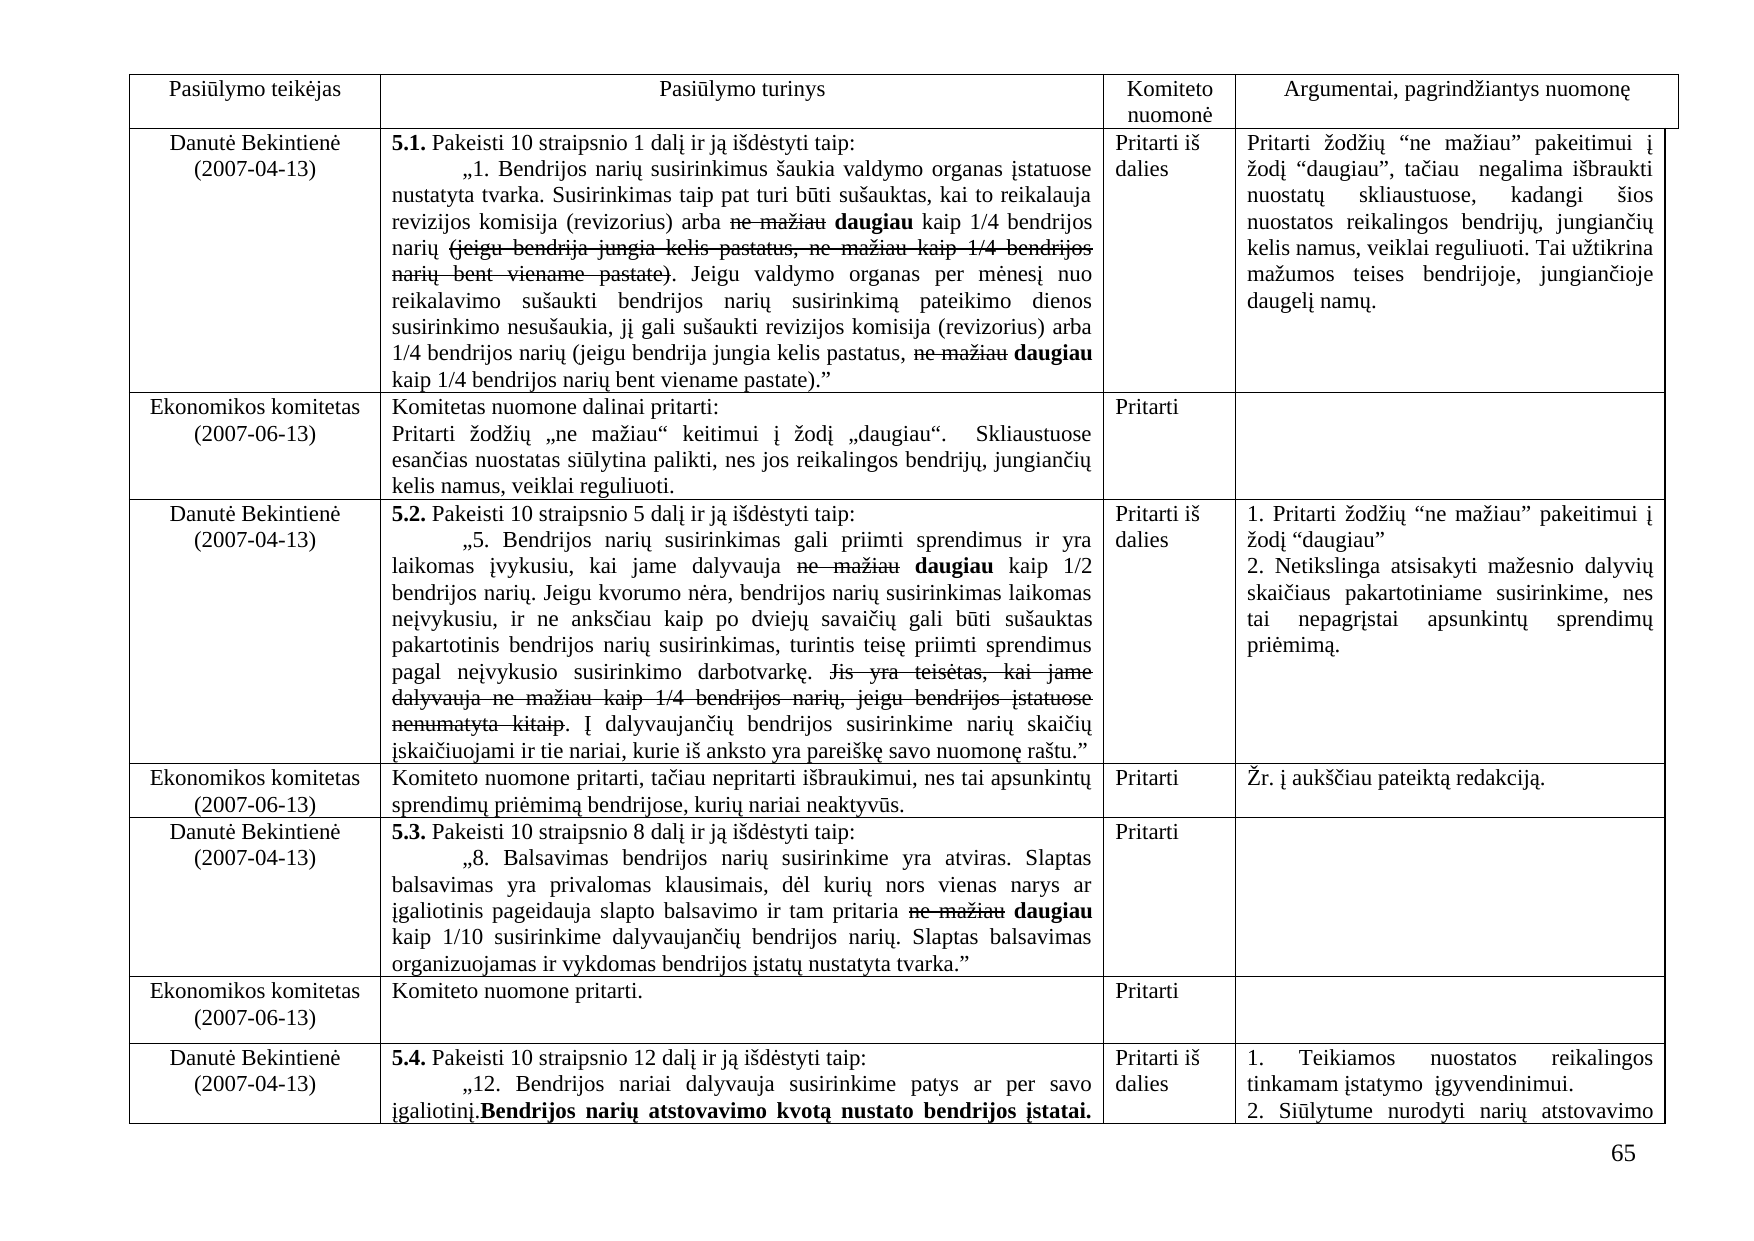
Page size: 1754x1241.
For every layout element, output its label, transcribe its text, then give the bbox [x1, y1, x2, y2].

table_cell Ekonomikos komitetas (2007-06-13) [130, 393, 380, 499]
table_cell Pritarti [1104, 818, 1235, 976]
table_cell Pritarti [1104, 393, 1235, 499]
table_header Argumentai, pagrindžiantys nuomonę [1236, 75, 1678, 128]
table_cell [1666, 129, 1678, 392]
table_header Pasiūlymo teikėjas [130, 75, 380, 128]
table_cell [1236, 393, 1664, 499]
table_cell 5.1. Pakeisti 10 straipsnio 1 dalį ir ją išdėstyti taip: „1. Bendrijos narių susirinkimus šaukia valdymo organas įstatuose nustatyta tvarka. Susirinkimas taip pat turi būti sušauktas, kai to reikalauja revizijos komisija (revizorius) arba ne mažiau daugiau kaip 1/4 bendrijos narių (jeigu bendrija jungia kelis pastatus, ne mažiau kaip 1/4 bendrijos narių bent viename pastate). Jeigu valdymo organas per mėnesį nuo reikalavimo sušaukti bendrijos narių susirinkimą pateikimo dienos susirinkimo nesušaukia, jį gali sušaukti revizijos komisija (revizorius) arba 1/4 bendrijos narių (jeigu bendrija jungia kelis pastatus, ne mažiau daugiau kaip 1/4 bendrijos narių bent viename pastate).” [381, 129, 1103, 392]
table_cell Ekonomikos komitetas (2007-06-13) [130, 977, 380, 1043]
table_cell Komiteto nuomone pritarti, tačiau nepritarti išbraukimui, nes tai apsunkintų sprendimų priėmimą bendrijose, kurių nariai neaktyvūs. [381, 764, 1103, 817]
table_cell Danutė Bekintienė (2007-04-13) [130, 500, 380, 763]
table_cell [1666, 499, 1678, 763]
table_cell Komiteto nuomone pritarti. [381, 977, 1103, 1043]
table_cell [1236, 977, 1664, 1043]
table_cell 1. Teikiamos nuostatos reikalingos tinkamam įstatymo įgyvendinimui. 2. Siūlytume nurodyti narių atstovavimo [1236, 1044, 1664, 1123]
table_cell Danutė Bekintienė (2007-04-13) [130, 818, 380, 976]
table_cell Danutė Bekintienė (2007-04-13) [130, 1044, 380, 1123]
table_cell 1. Pritarti žodžių “ne mažiau” pakeitimui į žodį “daugiau” 2. Netikslinga atsisakyti mažesnio dalyvių skaičiaus pakartotiniame susirinkime, nes tai nepagrįstai apsunkintų sprendimų priėmimą. [1236, 500, 1664, 763]
table_cell Komitetas nuomone dalinai pritarti: Pritarti žodžių „ne mažiau“ keitimui į žodį „daugiau“. Skliaustuose esančias nuostatas siūlytina palikti, nes jos reikalingos bendrijų, jungiančių kelis namus, veiklai reguliuoti. [381, 393, 1103, 499]
table_cell [1666, 392, 1678, 499]
table_cell [1236, 818, 1664, 976]
table_cell [1666, 817, 1678, 976]
table_cell Pritarti žodžių “ne mažiau” pakeitimui į žodį “daugiau”, tačiau negalima išbraukti nuostatų skliaustuose, kadangi šios nuostatos reikalingos bendrijų, jungiančių kelis namus, veiklai reguliuoti. Tai užtikrina mažumos teises bendrijoje, jungiančioje daugelį namų. [1236, 129, 1664, 392]
table_cell [1666, 763, 1678, 817]
table_header Komiteto nuomonė [1104, 75, 1235, 128]
table_cell Pritarti iš dalies [1104, 500, 1235, 763]
table_cell Pritarti iš dalies [1104, 129, 1235, 392]
table_cell Pritarti [1104, 764, 1235, 817]
table_cell [1666, 1043, 1678, 1123]
table_header Pasiūlymo turinys [381, 75, 1103, 128]
table_cell [1666, 976, 1678, 1043]
table_cell Pritarti [1104, 977, 1235, 1043]
table_cell 5.2. Pakeisti 10 straipsnio 5 dalį ir ją išdėstyti taip: „5. Bendrijos narių susirinkimas gali priimti sprendimus ir yra laikomas įvykusiu, kai jame dalyvauja ne mažiau daugiau kaip 1/2 bendrijos narių. Jeigu kvorumo nėra, bendrijos narių susirinkimas laikomas neįvykusiu, ir ne anksčiau kaip po dviejų savaičių gali būti sušauktas pakartotinis bendrijos narių susirinkimas, turintis teisę priimti sprendimus pagal neįvykusio susirinkimo darbotvarkę. Jis yra teisėtas, kai jame dalyvauja ne mažiau kaip 1/4 bendrijos narių, jeigu bendrijos įstatuose nenumatyta kitaip. Į dalyvaujančių bendrijos susirinkime narių skaičių įskaičiuojami ir tie nariai, kurie iš anksto yra pareiškę savo nuomonę raštu.” [381, 500, 1103, 763]
table_cell 5.4. Pakeisti 10 straipsnio 12 dalį ir ją išdėstyti taip: „12. Bendrijos nariai dalyvauja susirinkime patys ar per savo įgaliotinį.Bendrijos narių atstovavimo kvotą nustato bendrijos įstatai. [381, 1044, 1103, 1123]
table_cell Danutė Bekintienė (2007-04-13) [130, 129, 380, 392]
table_cell 5.3. Pakeisti 10 straipsnio 8 dalį ir ją išdėstyti taip: „8. Balsavimas bendrijos narių susirinkime yra atviras. Slaptas balsavimas yra privalomas klausimais, dėl kurių nors vienas narys ar įgaliotinis pageidauja slapto balsavimo ir tam pritaria ne mažiau daugiau kaip 1/10 susirinkime dalyvaujančių bendrijos narių. Slaptas balsavimas organizuojamas ir vykdomas bendrijos įstatų nustatyta tvarka.” [381, 818, 1103, 976]
table_cell Ekonomikos komitetas (2007-06-13) [130, 764, 380, 817]
table_cell Žr. į aukščiau pateiktą redakciją. [1236, 764, 1664, 817]
table_cell Pritarti iš dalies [1104, 1044, 1235, 1123]
